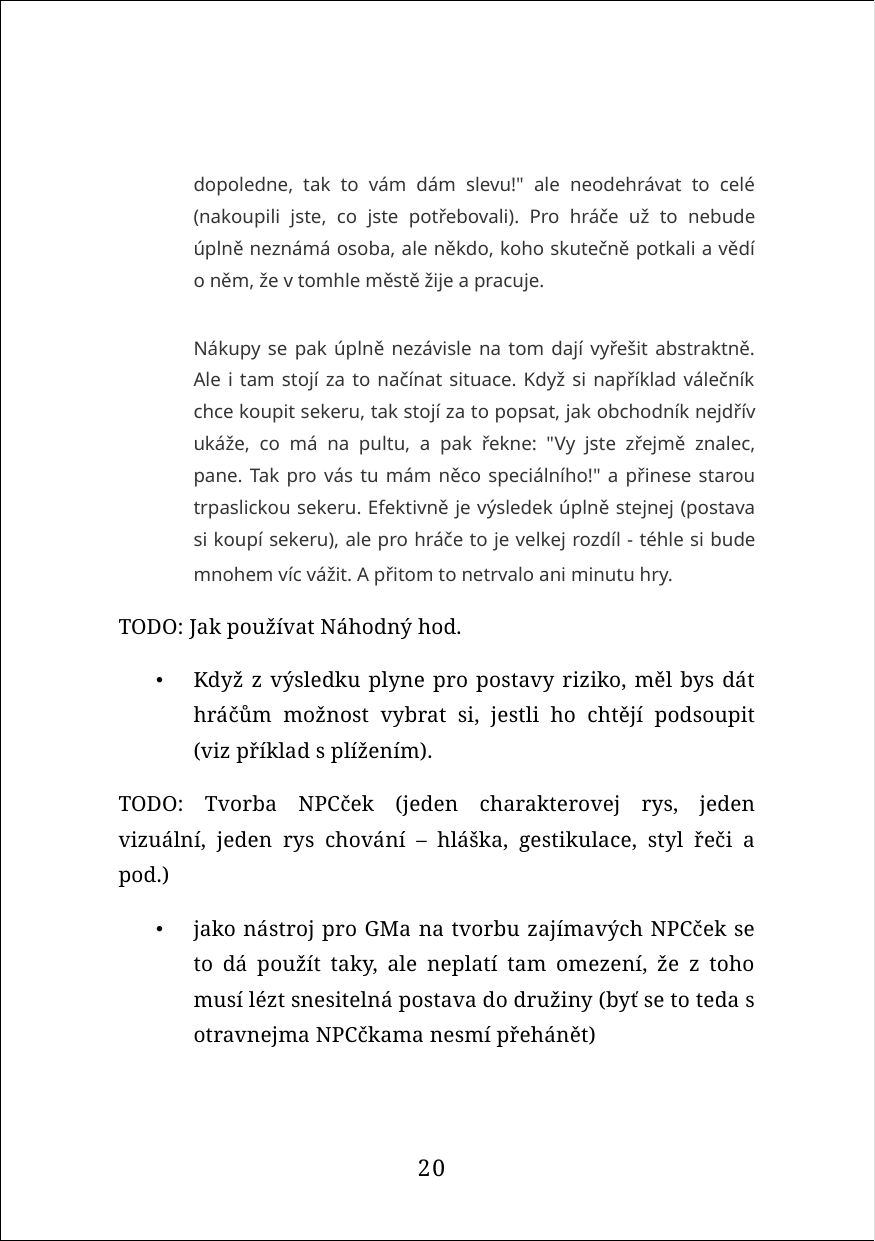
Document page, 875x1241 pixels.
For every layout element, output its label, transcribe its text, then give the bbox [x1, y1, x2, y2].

list dopoledne, tak to vám dám slevu!" ale neodehrávat to celé (nakoupili jste, co jste potřebovali). Pro hráče už to nebude úplně neznámá osoba, ale někdo, koho skutečně potkali a vědí o něm, že v tomhle městě žije a pracuje. Nákupy se pak úplně nezávisle na tom dají vyřešit abstraktně. Ale i tam stojí za to načínat situace. Když si například válečník chce koupit sekeru, tak stojí za to popsat, jak obchodník nejdřív ukáže, co má na pultu, a pak řekne: "Vy jste zřejmě znalec, pane. Tak pro vás tu mám něco speciálního!" a přinese starou trpaslickou sekeru. Efektivně je výsledek úplně stejnej (postava si koupí sekeru), ale pro hráče to je velkej rozdíl - téhle si bude mnohem víc vážit. A přitom to netrvalo ani minutu hry. [156, 172, 756, 587]
text TODO: Tvorba NPCček (jeden charakterovej rys, jeden vizuální, jeden rys chování – hláška, gestikulace, styl řeči a pod.) [118, 789, 756, 889]
list jako nástroj pro GMa na tvorbu zajímavých NPCček se to dá použít taky, ale neplatí tam omezení, že z toho musí lézt snesitelná postava do družiny (byť se to teda s otravnejma NPCčkama nesmí přehánět) [156, 914, 756, 1049]
text TODO: Jak používat Náhodný hod. [118, 612, 756, 640]
list Když z výsledku plyne pro postavy riziko, měl bys dát hráčům možnost vybrat si, jestli ho chtějí podsoupit (viz příklad s plížením). [156, 665, 756, 764]
